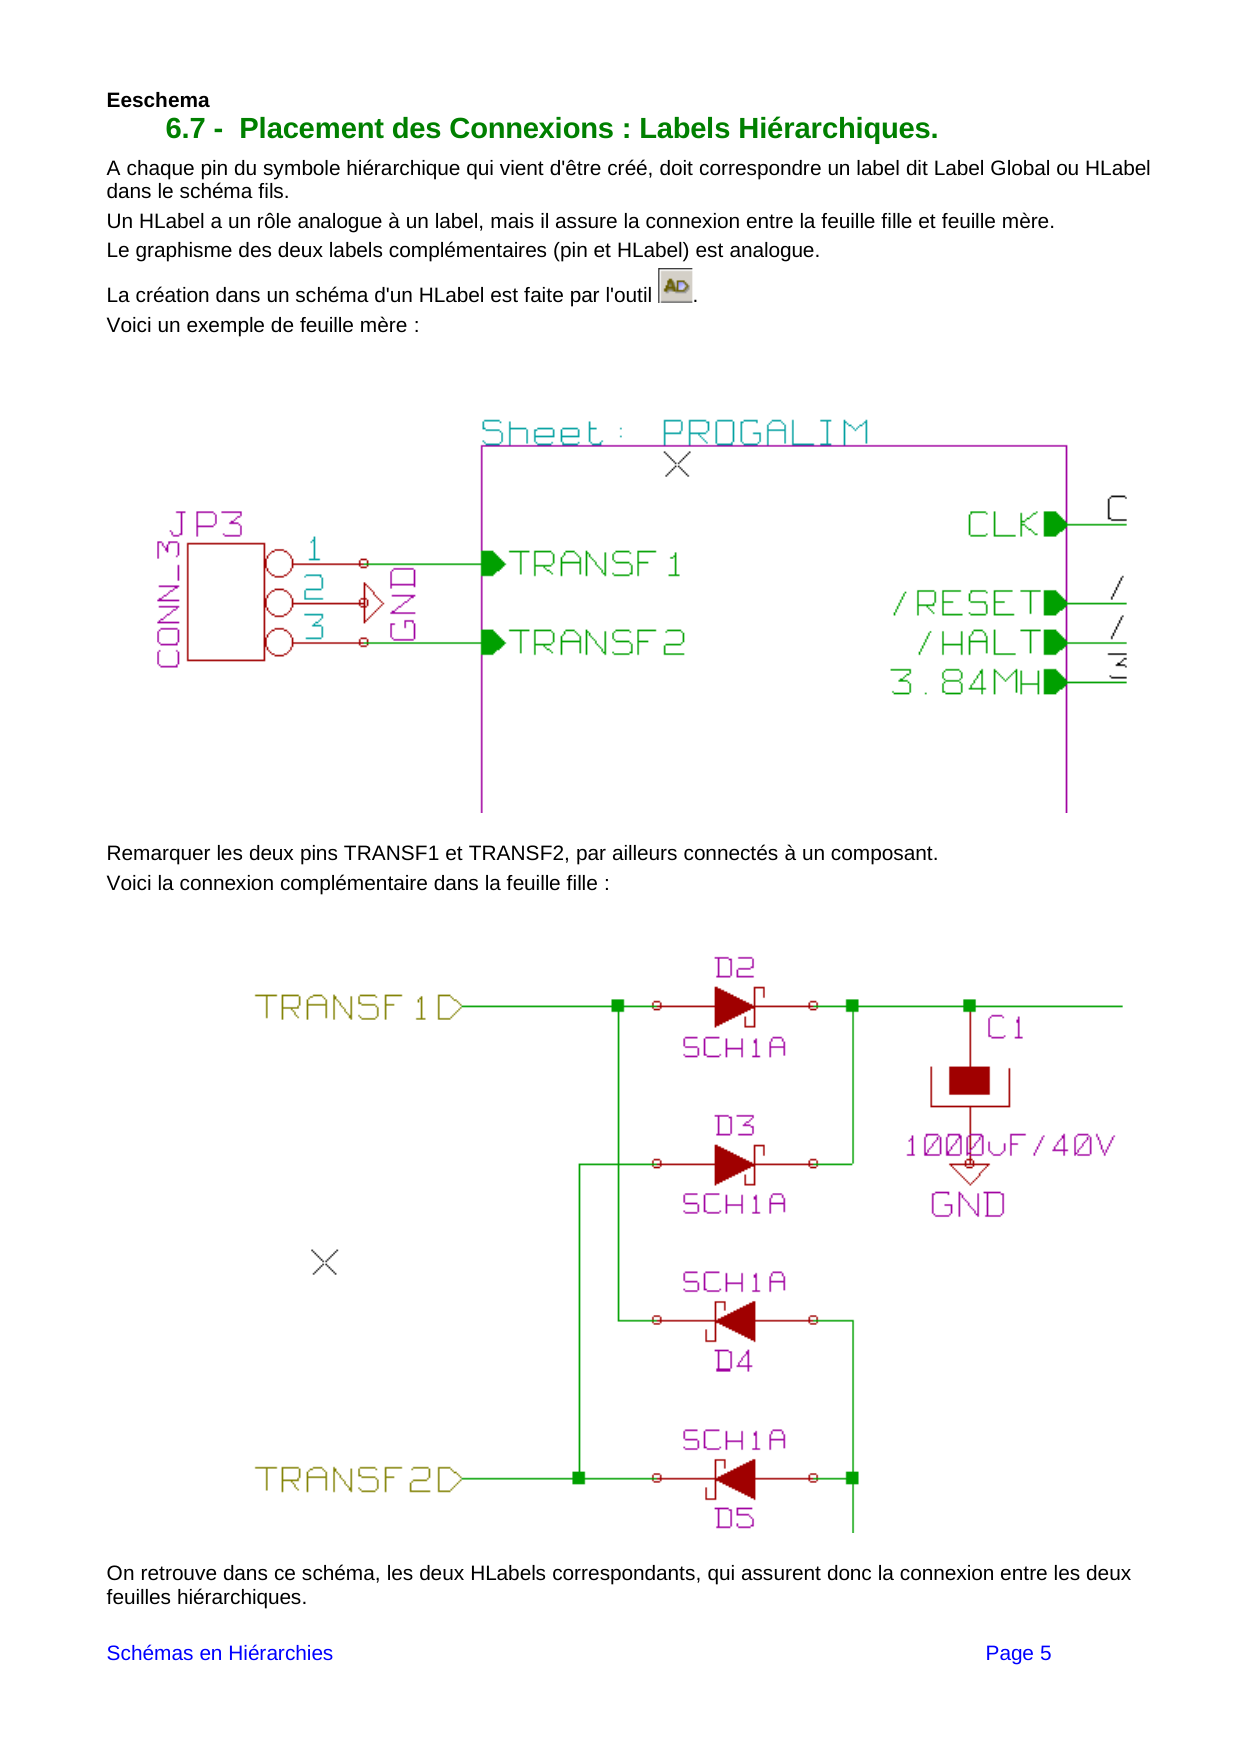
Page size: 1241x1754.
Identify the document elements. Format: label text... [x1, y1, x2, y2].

picture [135, 923, 1123, 1533]
text Voici la connexion complémentaire dans la feuille fille : [106, 871, 1151, 894]
text Un HLabel a un rôle analogue à un label, mais il assure la connexion entre la feuille fille et feuille mère. [106, 209, 1151, 233]
text La création dans un schéma d'un HLabel est faite par l'outil . [106, 268, 1151, 307]
subtitle Placement des Connexions : Labels Hiérarchiques. [92, 112, 1151, 144]
picture [658, 268, 693, 303]
text On retrouve dans ce schéma, les deux HLabels correspondants, qui assurent donc la connexion entre les deux feuilles hiérarchiques. [106, 1562, 1151, 1609]
text Voici un exemple de feuille mère : [106, 313, 1151, 337]
text A chaque pin du symbole hiérarchique qui vient d'être créé, doit correspondre un label dit Label Global ou HLabel dans le schéma fils. [106, 156, 1151, 203]
text Le graphisme des deux labels complémentaires (pin et HLabel) est analogue. [106, 239, 1151, 262]
text Remarquer les deux pins TRANSF1 et TRANSF2, par ailleurs connectés à un composant. [106, 841, 1151, 865]
